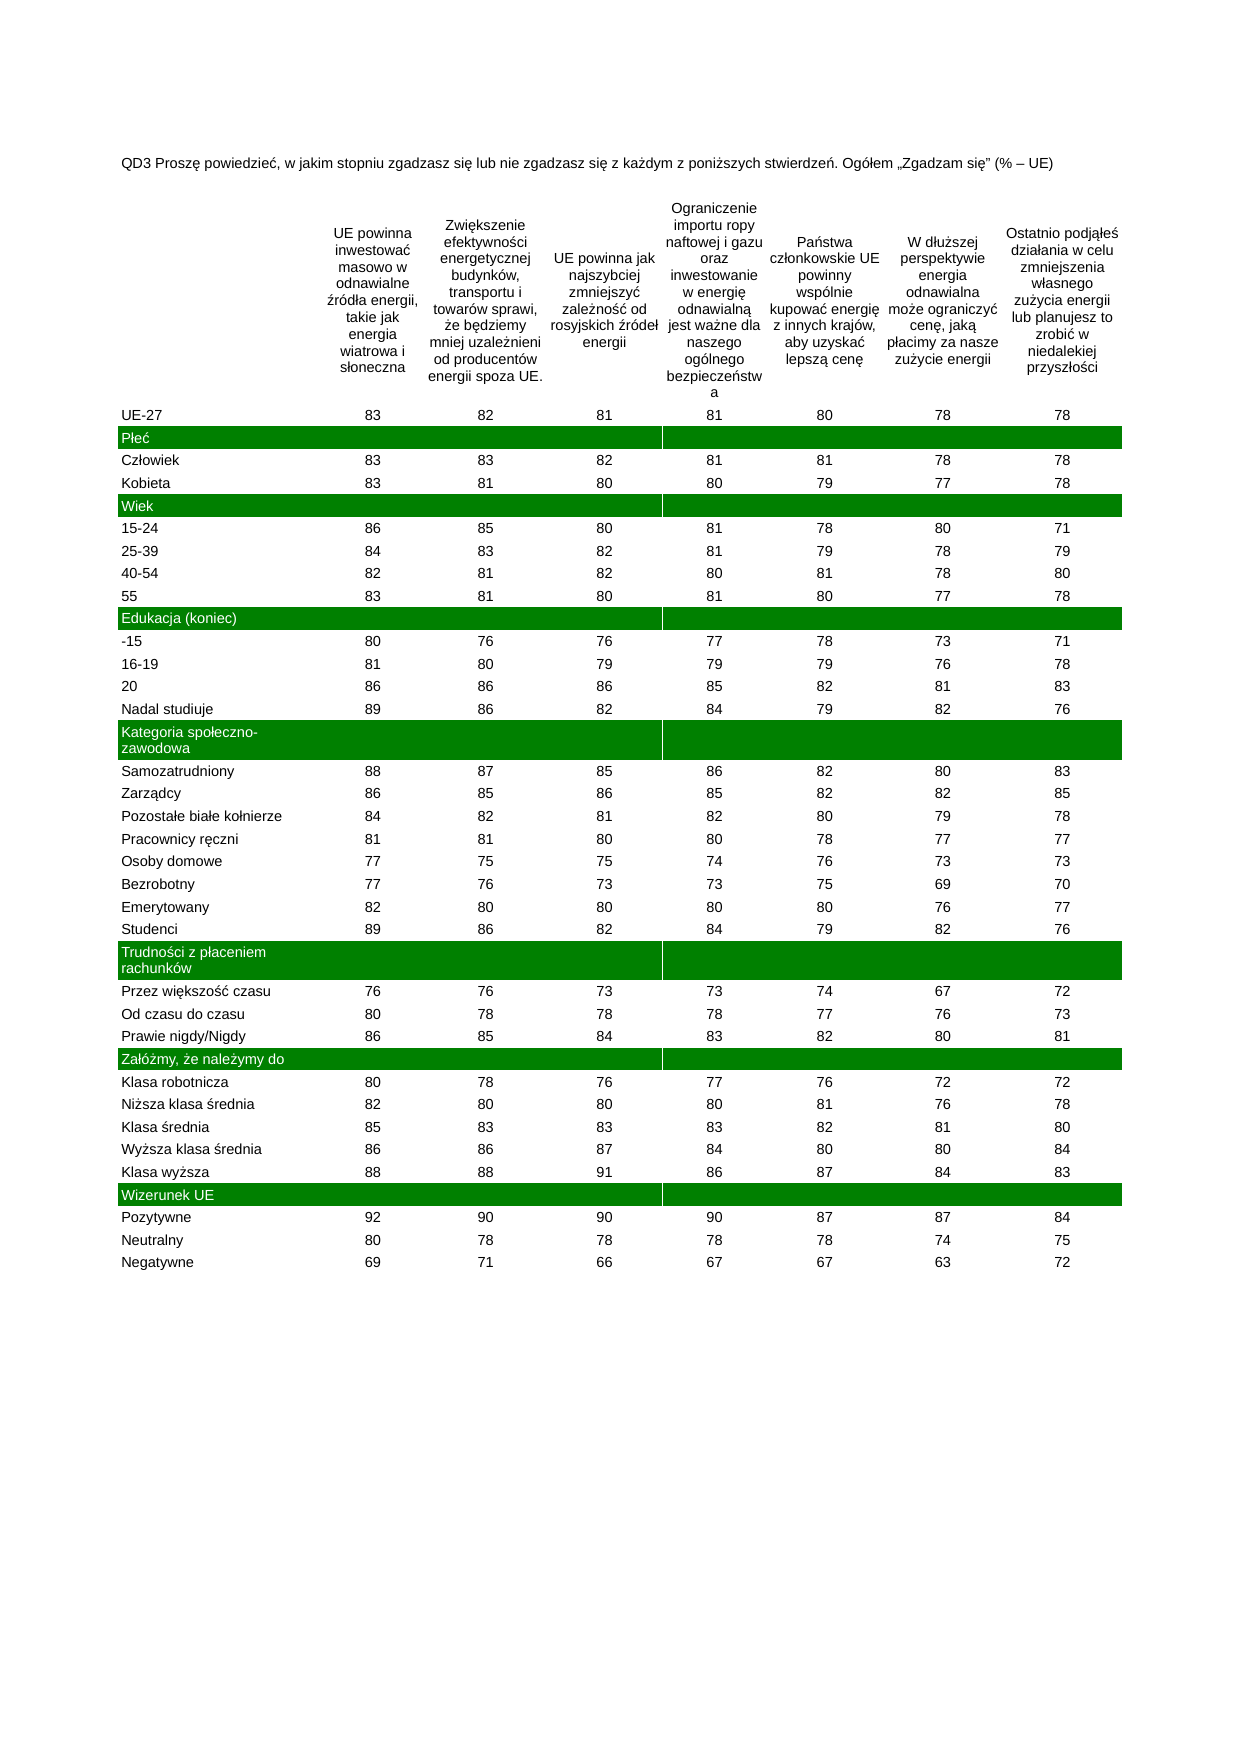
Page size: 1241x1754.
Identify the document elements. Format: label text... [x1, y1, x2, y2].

table_cell [546, 1048, 662, 1070]
table_cell 67 [883, 980, 1002, 1002]
table_cell 77 [321, 850, 424, 873]
table_cell [663, 941, 766, 980]
table_cell 72 [883, 1070, 1002, 1093]
table_cell 80 [546, 1093, 662, 1116]
table_cell [321, 607, 424, 630]
table_cell [424, 494, 546, 517]
table_cell 80 [424, 895, 546, 918]
table_cell 83 [546, 1116, 662, 1138]
table_cell 78 [424, 1229, 546, 1251]
table_cell 87 [883, 1206, 1002, 1228]
table_cell 81 [766, 562, 883, 585]
table_cell Klasa średnia [118, 1116, 321, 1138]
table_cell 75 [424, 850, 546, 873]
table_cell 81 [321, 828, 424, 850]
table_cell 83 [1002, 1161, 1122, 1183]
table_cell 81 [424, 562, 546, 585]
table_cell 86 [663, 1161, 766, 1183]
table_cell 88 [424, 1161, 546, 1183]
table_cell Od czasu do czasu [118, 1003, 321, 1025]
table_cell 77 [663, 630, 766, 652]
table_cell 90 [424, 1206, 546, 1228]
table_cell [546, 941, 662, 980]
table_cell [321, 1183, 424, 1206]
table_cell 78 [1002, 653, 1122, 675]
table_cell 81 [766, 1093, 883, 1116]
table_cell Studenci [118, 918, 321, 941]
table_cell 83 [321, 585, 424, 607]
table_cell 82 [883, 782, 1002, 805]
table_cell 82 [883, 698, 1002, 720]
table_cell 84 [663, 1138, 766, 1161]
table_cell 85 [424, 1025, 546, 1048]
table_cell Negatywne [118, 1251, 321, 1274]
table_cell 80 [766, 585, 883, 607]
table_cell [1002, 607, 1122, 630]
table_cell 84 [883, 1161, 1002, 1183]
table_cell [118, 174, 321, 197]
table_cell 20 [118, 675, 321, 698]
table_cell [766, 941, 883, 980]
table_cell [663, 426, 766, 449]
table_cell [663, 1183, 766, 1206]
table_cell 76 [321, 980, 424, 1002]
table_cell 82 [546, 540, 662, 562]
table_cell Samozatrudniony [118, 760, 321, 782]
table_cell [883, 494, 1002, 517]
table_cell [1002, 1183, 1122, 1206]
table_cell 83 [321, 449, 424, 472]
table_cell 76 [424, 980, 546, 1002]
table_cell Zarządcy [118, 782, 321, 805]
table_cell UE powinna inwestować masowo w odnawialne źródła energii, takie jak energia wiatrowa i słoneczna [321, 197, 424, 404]
table_cell 78 [1002, 472, 1122, 494]
table_cell 77 [766, 1003, 883, 1025]
table_cell Załóżmy, że należymy do [118, 1048, 321, 1070]
table_cell 82 [766, 675, 883, 698]
table_cell [321, 426, 424, 449]
table_cell [424, 426, 546, 449]
table_cell [883, 1183, 1002, 1206]
table_cell 80 [1002, 562, 1122, 585]
table_cell 75 [546, 850, 662, 873]
table_cell 82 [766, 1025, 883, 1048]
table_cell 76 [883, 1093, 1002, 1116]
table_cell [766, 1048, 883, 1070]
table_cell 82 [546, 918, 662, 941]
table_cell 84 [546, 1025, 662, 1048]
table_cell [883, 607, 1002, 630]
table_cell 70 [1002, 873, 1122, 895]
table_cell 77 [883, 585, 1002, 607]
table_cell 90 [546, 1206, 662, 1228]
table_cell 76 [1002, 698, 1122, 720]
table_cell Ograniczenie importu ropy naftowej i gazu oraz inwestowanie w energię odnawialną jest ważne dla naszego ogólnego bezpieczeństwa [663, 197, 766, 404]
table_cell 74 [766, 980, 883, 1002]
table_cell 72 [1002, 1070, 1122, 1093]
table_cell 82 [883, 918, 1002, 941]
table_cell [424, 607, 546, 630]
table_cell 80 [424, 653, 546, 675]
table_cell 82 [766, 760, 883, 782]
table_cell [424, 941, 546, 980]
table_cell 66 [546, 1251, 662, 1274]
table_cell 80 [321, 1070, 424, 1093]
table_cell 81 [546, 404, 662, 426]
table_cell [424, 174, 546, 197]
table_cell 76 [424, 873, 546, 895]
table_cell 77 [883, 472, 1002, 494]
table_cell 86 [321, 782, 424, 805]
table_cell 79 [766, 472, 883, 494]
table_cell [1002, 941, 1122, 980]
table_cell 83 [663, 1025, 766, 1048]
table_cell 84 [321, 540, 424, 562]
table_cell 81 [663, 449, 766, 472]
table_cell [883, 720, 1002, 760]
table_cell 82 [546, 449, 662, 472]
table_cell 80 [766, 805, 883, 827]
table_cell 81 [1002, 1025, 1122, 1048]
table_cell Bezrobotny [118, 873, 321, 895]
table_cell 69 [321, 1251, 424, 1274]
table_cell [883, 426, 1002, 449]
table_cell 82 [546, 562, 662, 585]
table_cell Klasa wyższa [118, 1161, 321, 1183]
table_cell 80 [766, 1138, 883, 1161]
table_cell [321, 941, 424, 980]
table_cell 83 [1002, 760, 1122, 782]
table_cell 85 [663, 675, 766, 698]
table_cell 82 [546, 698, 662, 720]
table_cell [1002, 426, 1122, 449]
table_cell 87 [766, 1206, 883, 1228]
table_cell -15 [118, 630, 321, 652]
table_cell 84 [1002, 1138, 1122, 1161]
table_cell Człowiek [118, 449, 321, 472]
table_cell 80 [766, 895, 883, 918]
table_cell 85 [663, 782, 766, 805]
table_cell [766, 720, 883, 760]
table_cell 82 [321, 895, 424, 918]
table_cell 73 [546, 980, 662, 1002]
table_cell Osoby domowe [118, 850, 321, 873]
table_cell [883, 1048, 1002, 1070]
table_cell 86 [546, 782, 662, 805]
table_cell 73 [883, 850, 1002, 873]
table_cell 80 [883, 1025, 1002, 1048]
table_cell 78 [424, 1070, 546, 1093]
table_cell 88 [321, 760, 424, 782]
table_cell W dłuższej perspektywie energia odnawialna może ograniczyć cenę, jaką płacimy za nasze zużycie energii [883, 197, 1002, 404]
table_cell 71 [1002, 517, 1122, 539]
table_cell [321, 494, 424, 517]
table_cell 80 [883, 760, 1002, 782]
table_cell UE-27 [118, 404, 321, 426]
table_cell 80 [663, 828, 766, 850]
table_cell [663, 174, 766, 197]
table_cell 76 [424, 630, 546, 652]
table_cell 78 [883, 540, 1002, 562]
table_cell 78 [766, 828, 883, 850]
table_cell 80 [546, 585, 662, 607]
table_cell 81 [663, 540, 766, 562]
table_cell 80 [546, 517, 662, 539]
table_cell Nadal studiuje [118, 698, 321, 720]
table_cell 86 [546, 675, 662, 698]
table_cell [1002, 174, 1122, 197]
table_cell 85 [1002, 782, 1122, 805]
table_cell 75 [766, 873, 883, 895]
table_cell 86 [424, 675, 546, 698]
table_cell 87 [546, 1138, 662, 1161]
table_cell 82 [321, 562, 424, 585]
table_cell 40-54 [118, 562, 321, 585]
table_cell 81 [766, 449, 883, 472]
table_cell 86 [321, 1138, 424, 1161]
table_cell 79 [663, 653, 766, 675]
table_cell 86 [663, 760, 766, 782]
table_cell 78 [1002, 404, 1122, 426]
table_cell 82 [766, 782, 883, 805]
table_cell 79 [766, 918, 883, 941]
table_cell 81 [321, 653, 424, 675]
table_cell 78 [883, 562, 1002, 585]
table_cell Zwiększenie efektywności energetycznej budynków, transportu i towarów sprawi, że będziemy mniej uzależnieni od producentów energii spoza UE. [424, 197, 546, 404]
table_cell [546, 494, 662, 517]
table_cell 83 [1002, 675, 1122, 698]
table_cell Płeć [118, 426, 321, 449]
table_cell 82 [663, 805, 766, 827]
table_cell 82 [424, 805, 546, 827]
table_cell 78 [766, 517, 883, 539]
table_cell 74 [663, 850, 766, 873]
table_cell 76 [766, 850, 883, 873]
table_cell 78 [424, 1003, 546, 1025]
table_cell 79 [883, 805, 1002, 827]
table_cell Klasa robotnicza [118, 1070, 321, 1093]
table_cell 73 [546, 873, 662, 895]
table_cell 80 [663, 562, 766, 585]
table_cell 80 [424, 1093, 546, 1116]
table_cell 89 [321, 698, 424, 720]
table_cell 85 [424, 782, 546, 805]
table_cell 82 [321, 1093, 424, 1116]
table_cell Ostatnio podjąłeś działania w celu zmniejszenia własnego zużycia energii lub planujesz to zrobić w niedalekiej przyszłości [1002, 197, 1122, 404]
table_cell 63 [883, 1251, 1002, 1274]
table_cell 77 [321, 873, 424, 895]
table_cell 85 [321, 1116, 424, 1138]
table_cell [546, 174, 662, 197]
table_cell 84 [321, 805, 424, 827]
table_cell 81 [663, 585, 766, 607]
table_cell Edukacja (koniec) [118, 607, 321, 630]
table_cell 80 [883, 517, 1002, 539]
table_cell 81 [424, 472, 546, 494]
table_cell [321, 1048, 424, 1070]
table_cell 84 [1002, 1206, 1122, 1228]
table_cell 73 [1002, 1003, 1122, 1025]
table_cell 78 [766, 1229, 883, 1251]
table_cell 87 [766, 1161, 883, 1183]
table_cell [883, 174, 1002, 197]
table_cell 79 [1002, 540, 1122, 562]
table_cell Kategoria społeczno-zawodowa [118, 720, 321, 760]
table_cell 83 [424, 540, 546, 562]
table_cell [663, 720, 766, 760]
table_cell 83 [321, 404, 424, 426]
table_cell 86 [424, 698, 546, 720]
table_cell [766, 607, 883, 630]
table_cell 83 [424, 1116, 546, 1138]
table_cell 90 [663, 1206, 766, 1228]
table_cell [663, 607, 766, 630]
table_cell 88 [321, 1161, 424, 1183]
table_cell 78 [546, 1003, 662, 1025]
table_cell 76 [883, 895, 1002, 918]
table_cell 81 [883, 675, 1002, 698]
table_cell Państwa członkowskie UE powinny wspólnie kupować energię z innych krajów, aby uzyskać lepszą cenę [766, 197, 883, 404]
table_cell Wizerunek UE [118, 1183, 321, 1206]
table_cell [766, 174, 883, 197]
table_cell 78 [1002, 1093, 1122, 1116]
table_cell 81 [424, 585, 546, 607]
table_cell 76 [883, 653, 1002, 675]
table_cell 80 [546, 472, 662, 494]
table_cell 79 [546, 653, 662, 675]
table_cell 78 [883, 404, 1002, 426]
table_cell 80 [321, 1229, 424, 1251]
table_cell 80 [663, 895, 766, 918]
table_cell 76 [883, 1003, 1002, 1025]
table_cell 73 [1002, 850, 1122, 873]
table_cell 82 [766, 1116, 883, 1138]
table_cell 77 [883, 828, 1002, 850]
table_cell [546, 1183, 662, 1206]
table_cell 83 [321, 472, 424, 494]
table_cell 80 [663, 1093, 766, 1116]
table_cell Emerytowany [118, 895, 321, 918]
table_cell 79 [766, 540, 883, 562]
table_cell 80 [546, 895, 662, 918]
table_cell 78 [1002, 449, 1122, 472]
table_cell Pozytywne [118, 1206, 321, 1228]
table_cell 80 [546, 828, 662, 850]
table_cell 79 [766, 653, 883, 675]
table_cell 85 [424, 517, 546, 539]
table_cell 91 [546, 1161, 662, 1183]
table_cell [321, 174, 424, 197]
table_cell [766, 426, 883, 449]
table_cell 75 [1002, 1229, 1122, 1251]
table_cell UE powinna jak najszybciej zmniejszyć zależność od rosyjskich źródeł energii [546, 197, 662, 404]
table_cell Niższa klasa średnia [118, 1093, 321, 1116]
table_cell 78 [663, 1003, 766, 1025]
table_cell 78 [1002, 805, 1122, 827]
table_cell 72 [1002, 980, 1122, 1002]
table_cell 67 [663, 1251, 766, 1274]
table_cell [321, 720, 424, 760]
table_cell Wyższa klasa średnia [118, 1138, 321, 1161]
table_cell 71 [1002, 630, 1122, 652]
table_cell 77 [663, 1070, 766, 1093]
table_cell 81 [663, 404, 766, 426]
table_cell 84 [663, 698, 766, 720]
table_cell Pozostałe białe kołnierze [118, 805, 321, 827]
table_cell 83 [424, 449, 546, 472]
table_cell 76 [546, 630, 662, 652]
table_cell 78 [766, 630, 883, 652]
table_cell 83 [663, 1116, 766, 1138]
table_cell 80 [321, 1003, 424, 1025]
table_cell 78 [1002, 585, 1122, 607]
table_cell 72 [1002, 1251, 1122, 1274]
table_cell 71 [424, 1251, 546, 1274]
table_cell 86 [321, 1025, 424, 1048]
table_cell 81 [424, 828, 546, 850]
table_cell 92 [321, 1206, 424, 1228]
table_cell Prawie nigdy/Nigdy [118, 1025, 321, 1048]
table_cell Kobieta [118, 472, 321, 494]
table_cell [663, 1048, 766, 1070]
table_cell 25-39 [118, 540, 321, 562]
table_cell 79 [766, 698, 883, 720]
table_cell 67 [766, 1251, 883, 1274]
table_cell Neutralny [118, 1229, 321, 1251]
table_cell [1002, 1048, 1122, 1070]
table_cell 86 [321, 675, 424, 698]
table_cell 87 [424, 760, 546, 782]
table_cell [546, 607, 662, 630]
table_cell 15-24 [118, 517, 321, 539]
table_cell [424, 1048, 546, 1070]
table_cell 82 [424, 404, 546, 426]
table_cell 78 [883, 449, 1002, 472]
table_cell 80 [883, 1138, 1002, 1161]
table_cell [766, 1183, 883, 1206]
table_cell 85 [546, 760, 662, 782]
table_cell 80 [663, 472, 766, 494]
table_cell 69 [883, 873, 1002, 895]
table_cell 73 [663, 873, 766, 895]
table_cell 86 [321, 517, 424, 539]
table_cell Wiek [118, 494, 321, 517]
table_cell [424, 1183, 546, 1206]
table_cell [1002, 494, 1122, 517]
table_cell [663, 494, 766, 517]
table_cell 55 [118, 585, 321, 607]
table_cell [424, 720, 546, 760]
table_cell 78 [663, 1229, 766, 1251]
table_cell 81 [663, 517, 766, 539]
table_cell 84 [663, 918, 766, 941]
table_cell [118, 197, 321, 404]
table_cell [546, 426, 662, 449]
table_cell 77 [1002, 895, 1122, 918]
table_cell [766, 494, 883, 517]
table_cell Przez większość czasu [118, 980, 321, 1002]
table_cell 76 [766, 1070, 883, 1093]
table_cell 16-19 [118, 653, 321, 675]
table_header QD3 Proszę powiedzieć, w jakim stopniu zgadzasz się lub nie zgadzasz się z każdym z poniższych stwierdzeń. Ogółem „Zgadzam się” (% – UE) [118, 152, 1122, 174]
table_cell 80 [321, 630, 424, 652]
table_cell [546, 720, 662, 760]
table_cell 89 [321, 918, 424, 941]
table_cell [883, 941, 1002, 980]
table_cell 80 [1002, 1116, 1122, 1138]
table_cell 74 [883, 1229, 1002, 1251]
table_cell 86 [424, 1138, 546, 1161]
table_cell 73 [663, 980, 766, 1002]
table_cell 86 [424, 918, 546, 941]
table_cell 80 [766, 404, 883, 426]
table_cell 81 [546, 805, 662, 827]
table_cell Pracownicy ręczni [118, 828, 321, 850]
table_cell Trudności z płaceniem rachunków [118, 941, 321, 980]
table_cell 76 [1002, 918, 1122, 941]
table_cell 78 [546, 1229, 662, 1251]
table_cell 81 [883, 1116, 1002, 1138]
table_cell 76 [546, 1070, 662, 1093]
table_cell 73 [883, 630, 1002, 652]
table_cell 77 [1002, 828, 1122, 850]
table_cell [1002, 720, 1122, 760]
